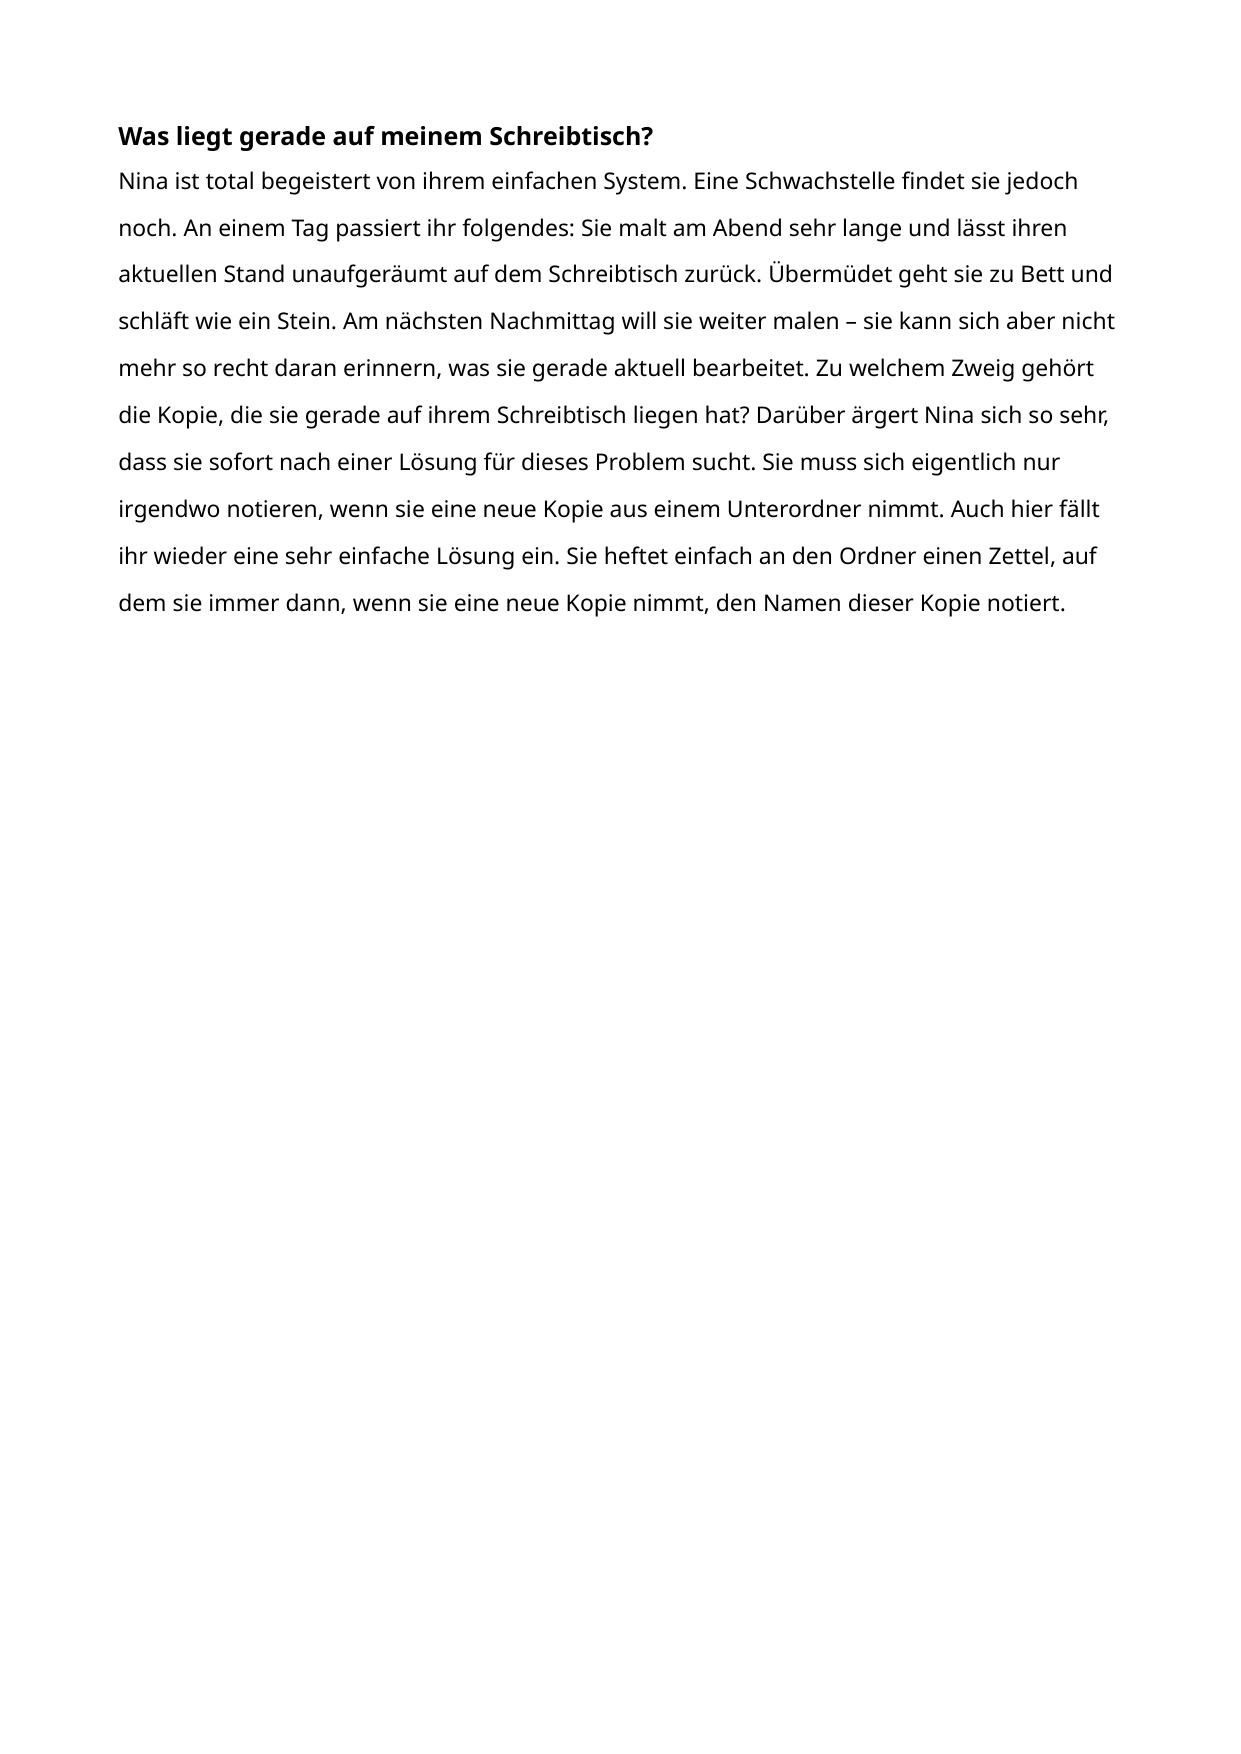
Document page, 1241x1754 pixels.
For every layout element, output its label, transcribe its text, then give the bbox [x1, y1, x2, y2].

text Nina ist total begeistert von ihrem einfachen System. Eine Schwachstelle findet sie jedoch noch. An einem Tag passiert ihr folgendes: Sie malt am Abend sehr lange und lässt ihren aktuellen Stand unaufgeräumt auf dem Schreibtisch zurück. Übermüdet geht sie zu Bett und schläft wie ein Stein. Am nächsten Nachmittag will sie weiter malen – sie kann sich aber nicht mehr so recht daran erinnern, was sie gerade aktuell bearbeitet. Zu welchem Zweig gehört die Kopie, die sie gerade auf ihrem Schreibtisch liegen hat? Darüber ärgert Nina sich so sehr, dass sie sofort nach einer Lösung für dieses Problem sucht. Sie muss sich eigentlich nur irgendwo notieren, wenn sie eine neue Kopie aus einem Unterordner nimmt. Auch hier fällt ihr wieder eine sehr einfache Lösung ein. Sie heftet einfach an den Ordner einen Zettel, auf dem sie immer dann, wenn sie eine neue Kopie nimmt, den Namen dieser Kopie notiert. [118, 165, 1122, 618]
subtitle Was liegt gerade auf meinem Schreibtisch? [118, 118, 1122, 152]
